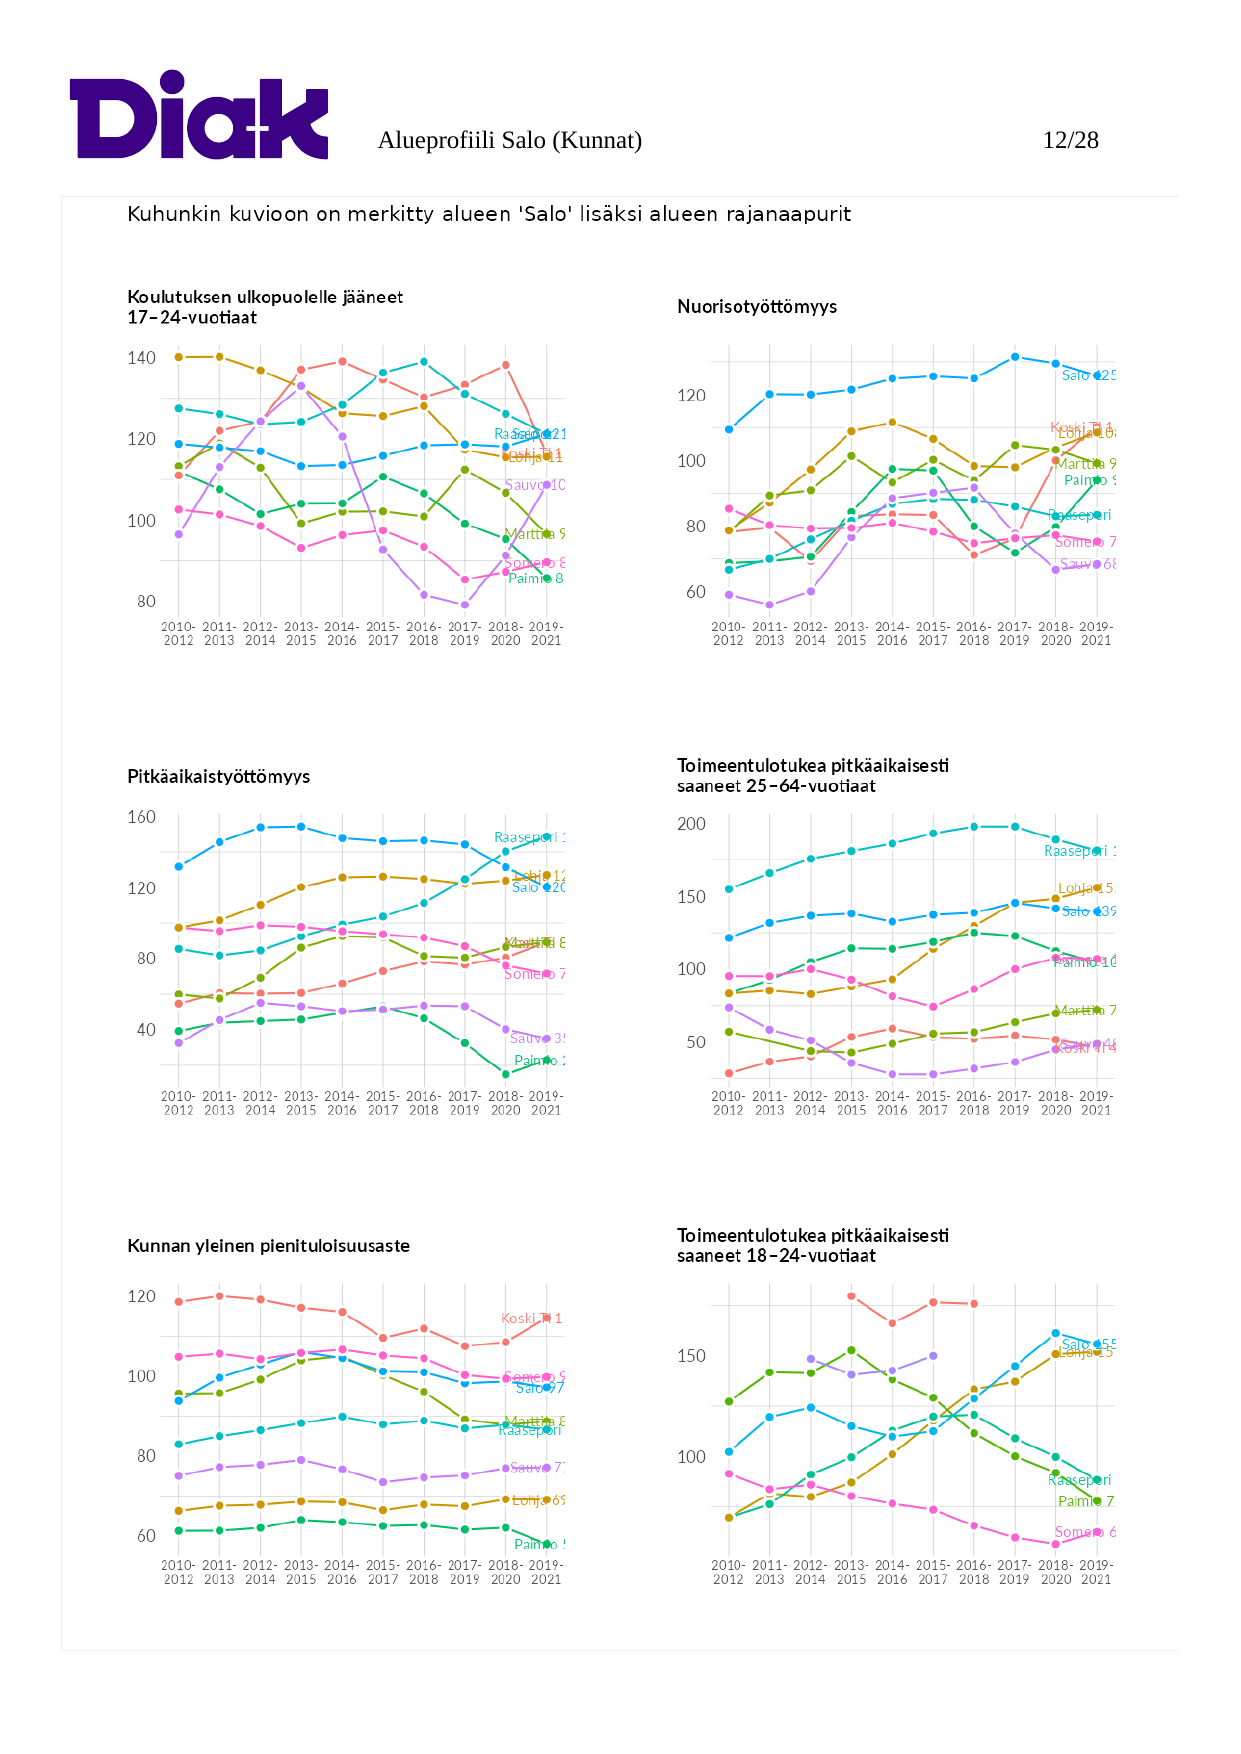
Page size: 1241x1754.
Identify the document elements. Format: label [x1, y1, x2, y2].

picture [61, 196, 1179, 1651]
